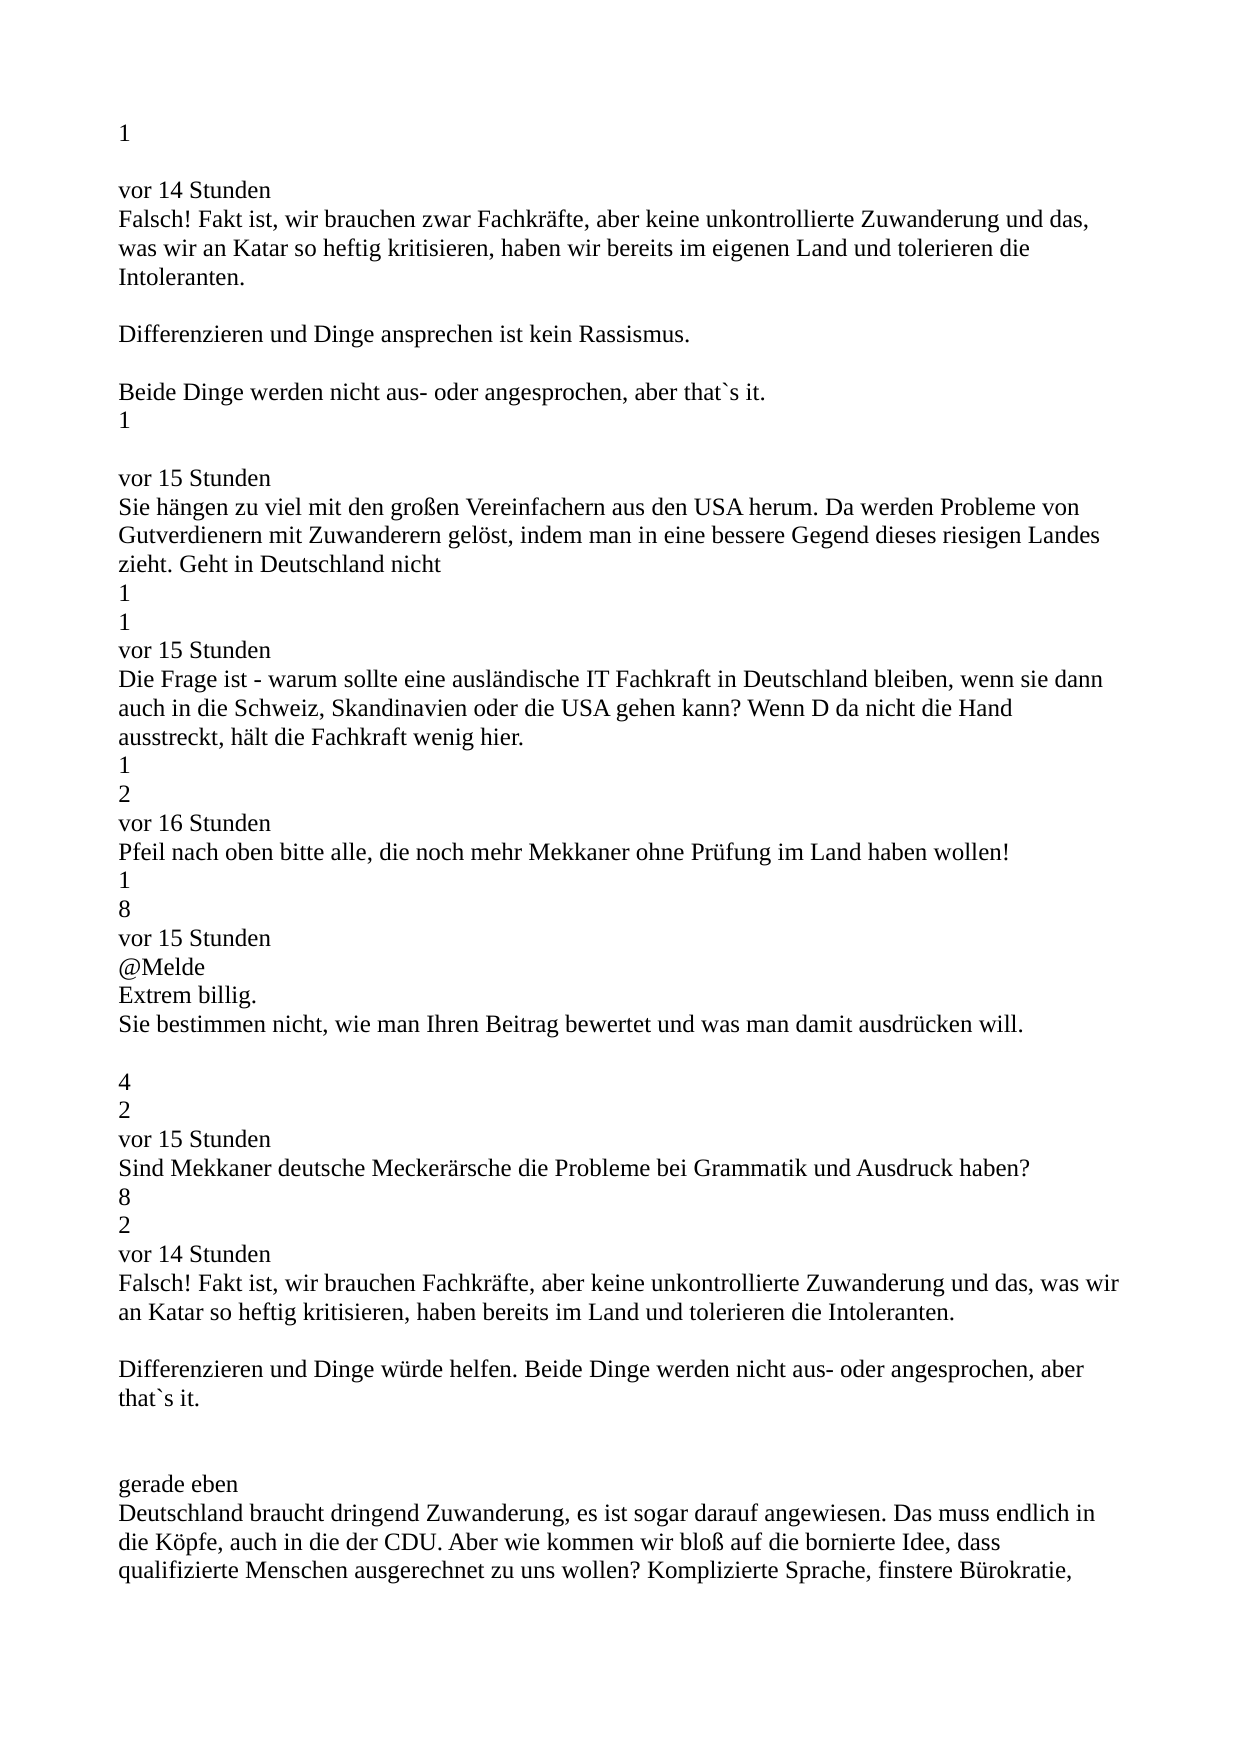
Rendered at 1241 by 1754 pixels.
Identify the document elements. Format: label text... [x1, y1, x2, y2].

text Sie hängen zu viel mit den großen Vereinfachern aus den USA herum. Da werden Probleme von Gutverdienern mit Zuwanderern gelöst, indem man in eine bessere Gegend dieses riesigen Landes zieht. Geht in Deutschland nicht [118, 492, 1122, 578]
text 2 [118, 1211, 1122, 1239]
text Differenzieren und Dinge würde helfen. Beide Dinge werden nicht aus- oder angesprochen, aber that`s it. [118, 1354, 1122, 1412]
text 1 [118, 406, 1122, 434]
text vor 14 Stunden [118, 176, 1122, 204]
text Pfeil nach oben bitte alle, die noch mehr Mekkaner ohne Prüfung im Land haben wollen! [118, 837, 1122, 866]
text Differenzieren und Dinge ansprechen ist kein Rassismus. [118, 319, 1122, 348]
text 1 [118, 751, 1122, 779]
text Beide Dinge werden nicht aus- oder angesprochen, aber that`s it. [118, 377, 1122, 406]
text 2 [118, 779, 1122, 808]
text @Melde [118, 952, 1122, 981]
text gerade eben [118, 1469, 1122, 1498]
text Falsch! Fakt ist, wir brauchen zwar Fachkräfte, aber keine unkontrollierte Zuwanderung und das, was wir an Katar so heftig kritisieren, haben wir bereits im eigenen Land und tolerieren die Intoleranten. [118, 204, 1122, 291]
text 8 [118, 1182, 1122, 1211]
text 1 [118, 578, 1122, 607]
text 8 [118, 894, 1122, 923]
text Deutschland braucht dringend Zuwanderung, es ist sogar darauf angewiesen. Das muss endlich in die Köpfe, auch in die der CDU. Aber wie kommen wir bloß auf die bornierte Idee, dass qualifizierte Menschen ausgerechnet zu uns wollen? Komplizierte Sprache, finstere Bürokratie, [118, 1498, 1122, 1584]
text 1 [118, 118, 1122, 147]
text 4 [118, 1067, 1122, 1096]
text vor 15 Stunden [118, 463, 1122, 492]
text Sind Mekkaner deutsche Meckerärsche die Probleme bei Grammatik und Ausdruck haben? [118, 1153, 1122, 1182]
text 1 [118, 866, 1122, 894]
text 1 [118, 607, 1122, 636]
text Die Frage ist - warum sollte eine ausländische IT Fachkraft in Deutschland bleiben, wenn sie dann auch in die Schweiz, Skandinavien oder die USA gehen kann? Wenn D da nicht die Hand ausstreckt, hält die Fachkraft wenig hier. [118, 664, 1122, 751]
text vor 15 Stunden [118, 1124, 1122, 1153]
text Falsch! Fakt ist, wir brauchen Fachkräfte, aber keine unkontrollierte Zuwanderung und das, was wir an Katar so heftig kritisieren, haben bereits im Land und tolerieren die Intoleranten. [118, 1268, 1122, 1326]
text vor 15 Stunden [118, 923, 1122, 952]
text vor 15 Stunden [118, 636, 1122, 664]
text Sie bestimmen nicht, wie man Ihren Beitrag bewertet und was man damit ausdrücken will. [118, 1009, 1122, 1038]
text vor 14 Stunden [118, 1239, 1122, 1268]
text Extrem billig. [118, 981, 1122, 1009]
text 2 [118, 1096, 1122, 1124]
text vor 16 Stunden [118, 808, 1122, 837]
